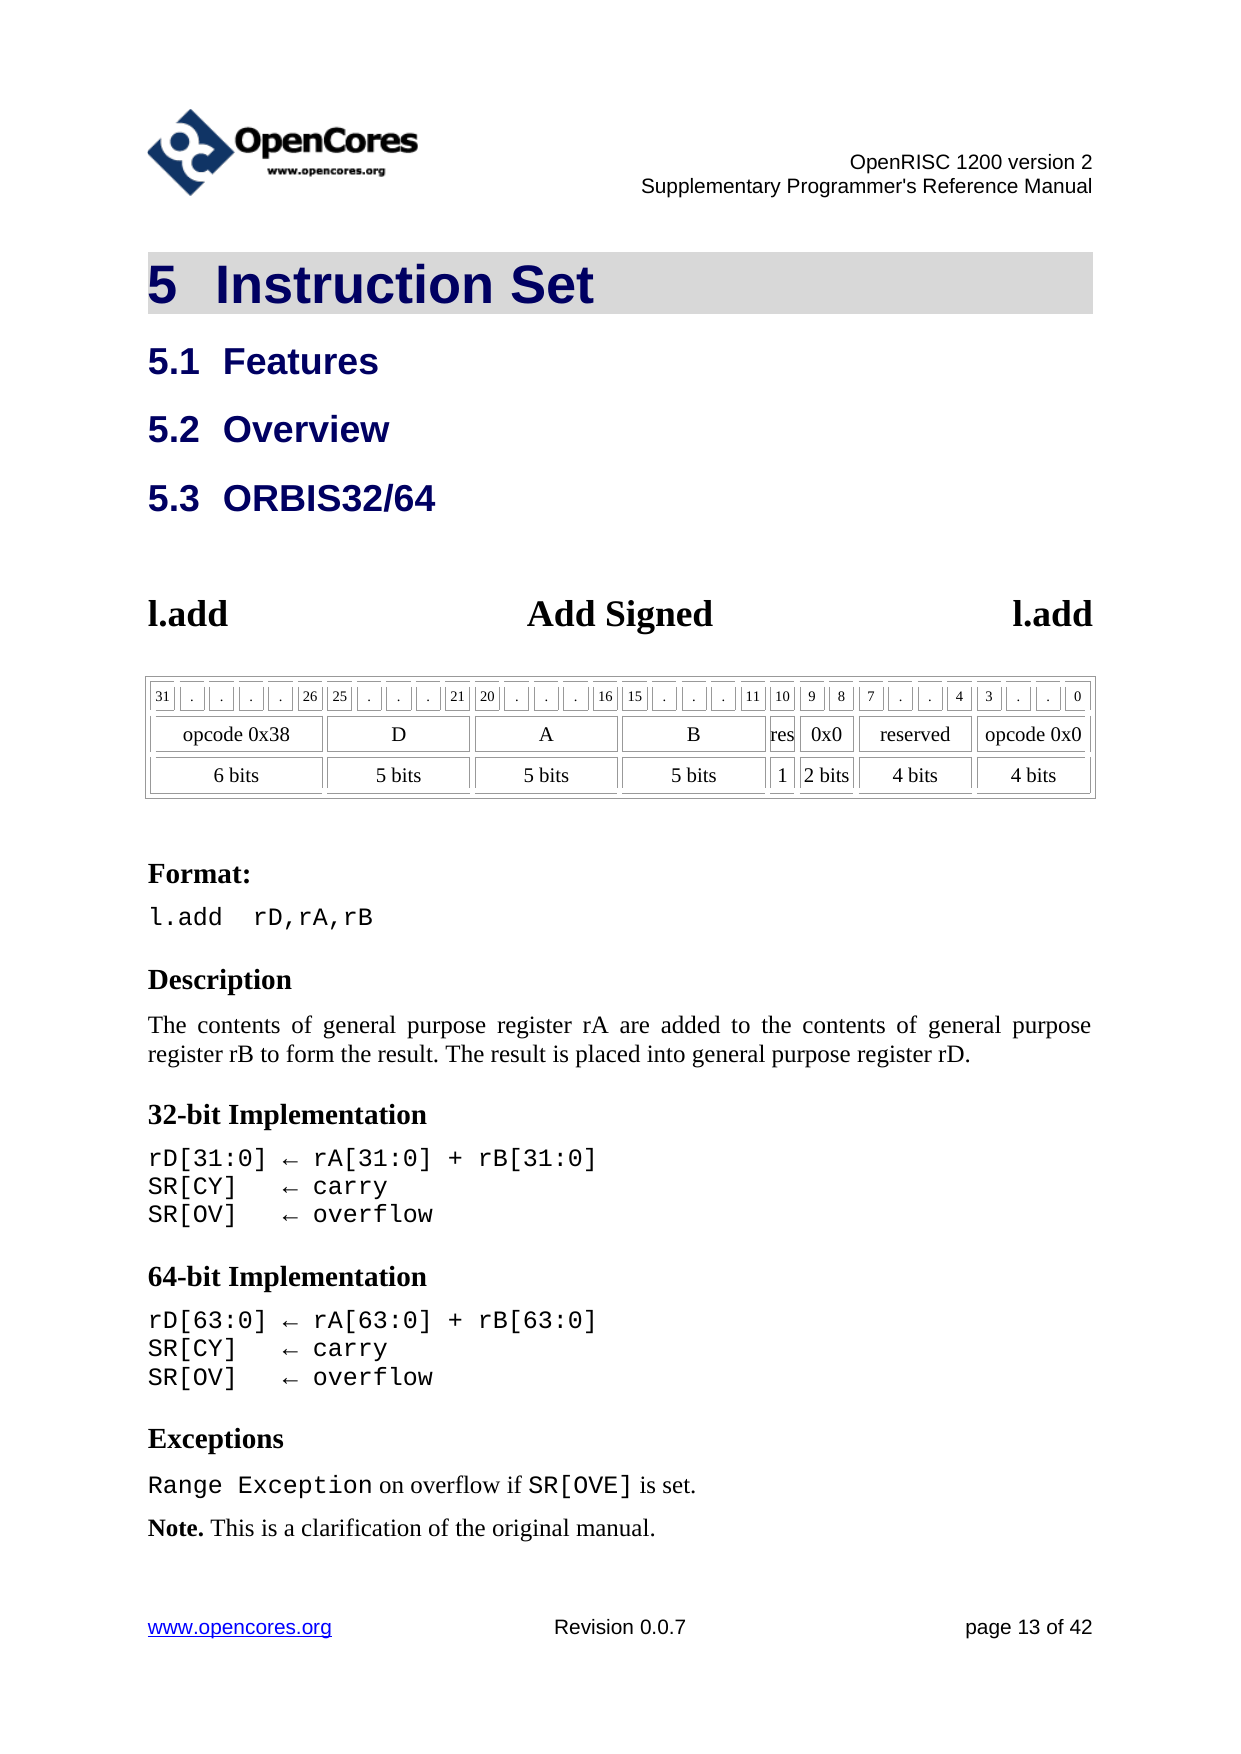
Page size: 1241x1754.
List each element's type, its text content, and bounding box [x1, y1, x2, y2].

subtitle ORBIS32/64 [148, 476, 1093, 519]
table_header l.add [915, 554, 1093, 635]
picture [147, 109, 418, 196]
table_header . [1004, 677, 1033, 710]
table_cell 1 [768, 751, 797, 793]
table_cell 4 bits [974, 751, 1093, 793]
table_header . [236, 677, 266, 710]
table_header . [354, 677, 384, 710]
text Note. This is a clarification of the original manual. [148, 1513, 1093, 1542]
table_header 26 [295, 677, 325, 710]
table_header . [886, 677, 915, 710]
subtitle Features [148, 339, 1093, 383]
text SR[OV] ← overflow [148, 1202, 1093, 1230]
table_cell 2 bits [797, 751, 856, 793]
text l.add rD,rA,rB [148, 905, 1093, 933]
table_header 15 [620, 677, 649, 710]
table_cell B [620, 710, 767, 751]
table_header 21 [443, 677, 472, 710]
table_cell 5 bits [472, 751, 620, 793]
table_header . [502, 677, 531, 710]
table_cell 6 bits [148, 751, 325, 793]
text rD[63:0] ← rA[63:0] + rB[63:0] [148, 1308, 1093, 1336]
table_cell opcode 0x0 [974, 710, 1093, 751]
table_header 10 [768, 677, 797, 710]
text The contents of general purpose register rA are added to the contents of general purpose register rB to form the result. The result is placed into general purpose register rD. [148, 1011, 1093, 1068]
title 64-bit Implementation [148, 1259, 1093, 1293]
table_cell 0x0 [797, 710, 856, 751]
table_header . [531, 677, 561, 710]
table_header 7 [856, 677, 886, 710]
table_header 16 [590, 677, 620, 710]
subtitle Instruction Set [148, 252, 1093, 314]
table_cell A [472, 710, 620, 751]
table_header . [207, 677, 236, 710]
table_cell reserved [856, 710, 974, 751]
table_header 9 [797, 677, 826, 710]
table_cell 4 bits [856, 751, 974, 793]
table_header . [413, 677, 443, 710]
table_header . [561, 677, 590, 710]
text SR[CY] ← carry [148, 1336, 1093, 1364]
text SR[OV] ← overflow [148, 1364, 1093, 1393]
table_header . [915, 677, 944, 710]
table_header 11 [738, 677, 767, 710]
table_header 31 [148, 677, 177, 710]
table_cell 5 bits [620, 751, 767, 793]
table_header 4 [945, 677, 974, 710]
table_header . [708, 677, 738, 710]
subtitle Overview [148, 408, 1093, 451]
text Range Exception on overflow if SR[OVE] is set. [148, 1470, 1093, 1501]
table_header . [649, 677, 679, 710]
table_header . [266, 677, 295, 710]
table_header l.add [148, 554, 325, 635]
text SR[CY] ← carry [148, 1174, 1093, 1202]
table_header 3 [974, 677, 1003, 710]
table_header . [384, 677, 413, 710]
table_cell D [325, 710, 472, 751]
title Format: [148, 857, 1093, 890]
title Description [148, 962, 1093, 996]
text rD[31:0] ← rA[31:0] + rB[31:0] [148, 1145, 1093, 1174]
table_header . [1033, 677, 1063, 710]
title 32-bit Implementation [148, 1097, 1093, 1131]
table_cell opcode 0x38 [148, 710, 325, 751]
table_header Add Signed [325, 554, 915, 635]
table_header . [177, 677, 207, 710]
table_header 0 [1063, 677, 1093, 710]
table_cell res [768, 710, 797, 751]
table_header 20 [472, 677, 502, 710]
title Exceptions [148, 1422, 1093, 1455]
table_header . [679, 677, 708, 710]
table_header 8 [826, 677, 856, 710]
table_header 25 [325, 677, 354, 710]
table_cell 5 bits [325, 751, 472, 793]
